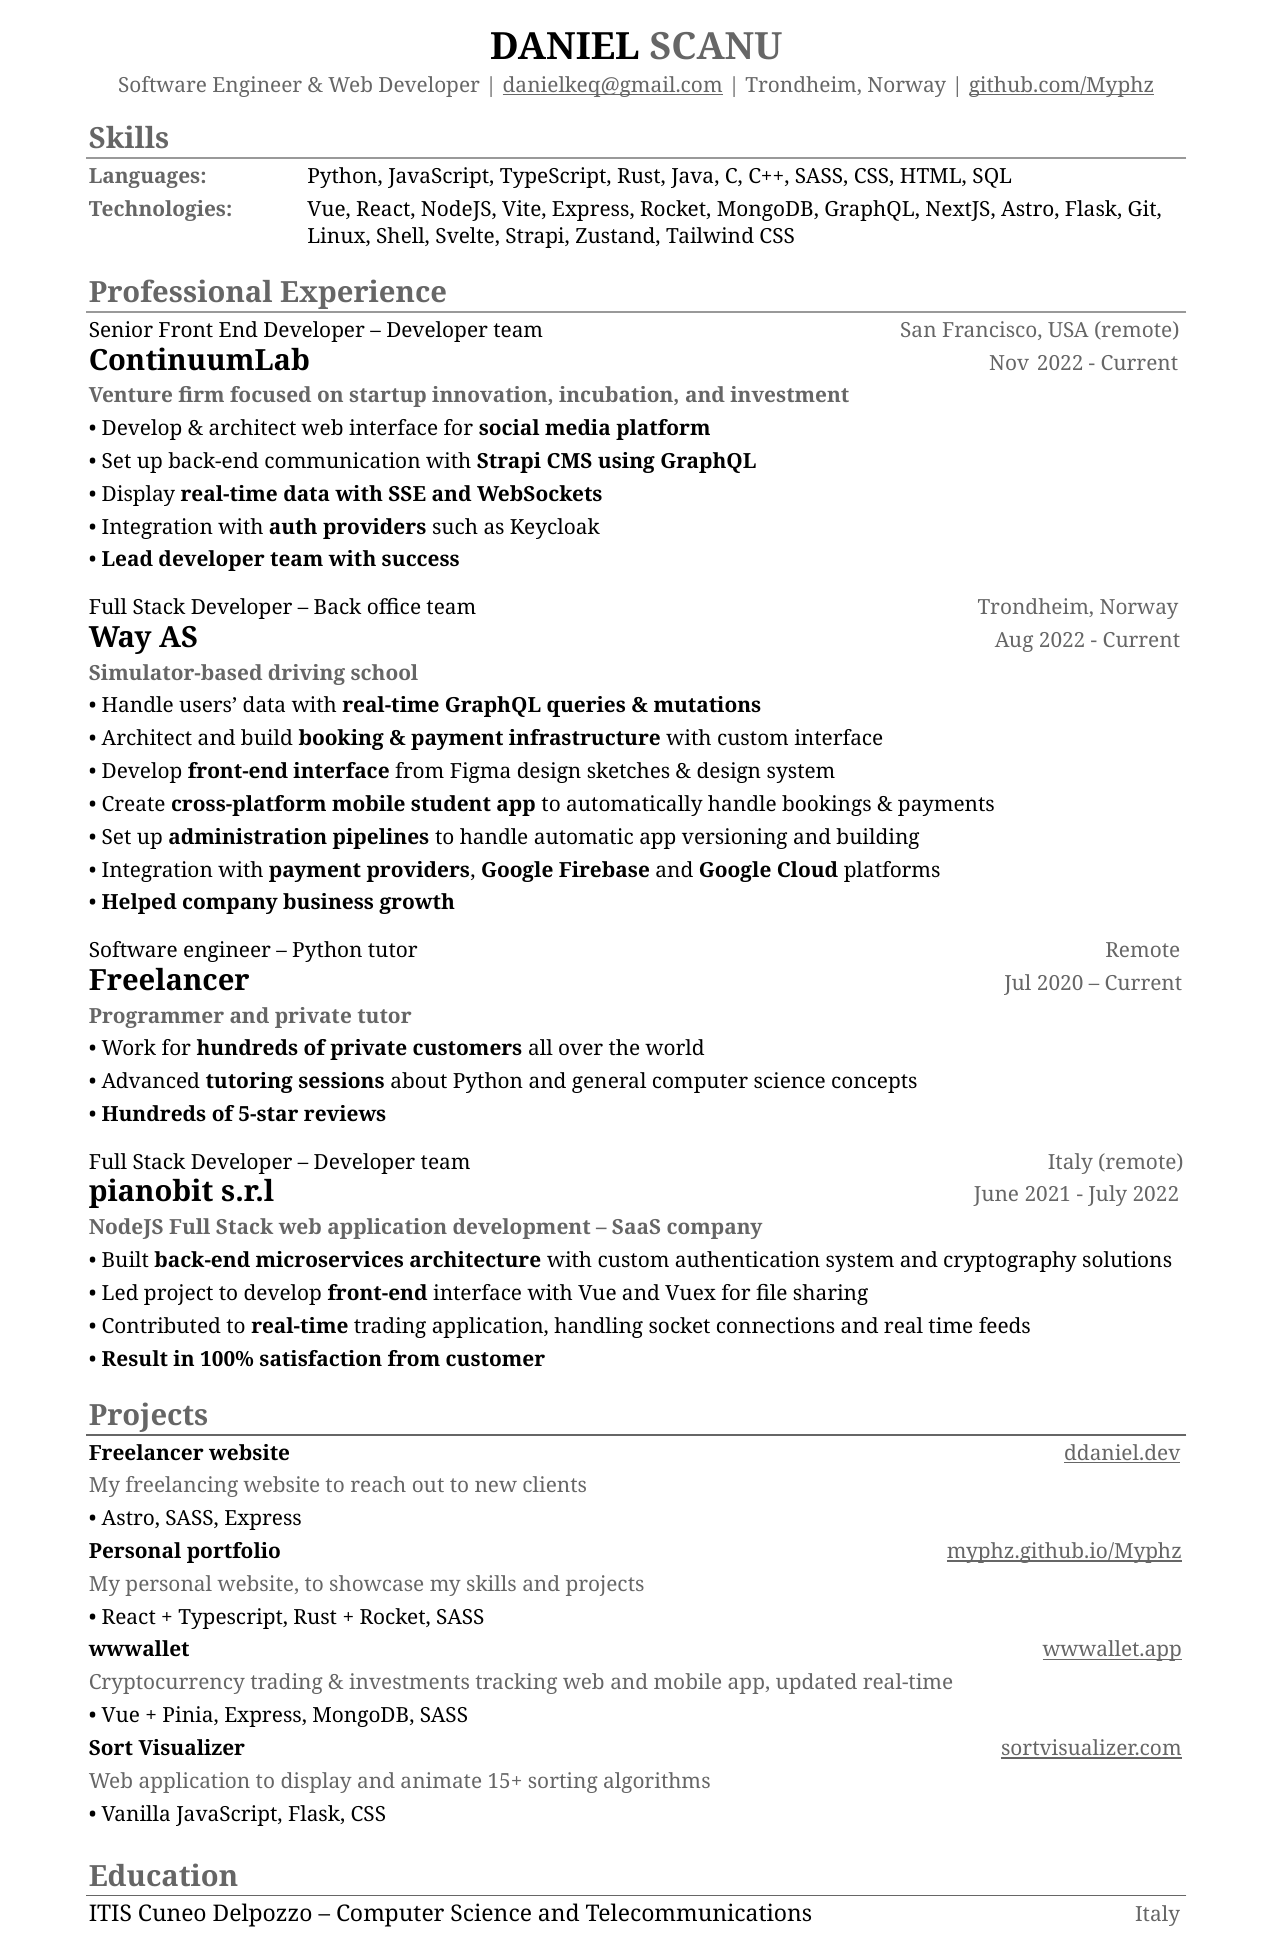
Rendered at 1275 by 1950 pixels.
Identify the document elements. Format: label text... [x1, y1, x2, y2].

text • Built back-end microservices architecture with custom authentication system and cryptography solutions [86, 1243, 1186, 1276]
text Freelancer website ddaniel.dev [86, 1436, 1186, 1468]
text • Integration with auth providers such as Keycloak [86, 509, 1186, 542]
text • Develop front-end interface from Figma design sketches & design system [86, 754, 1186, 787]
text Cryptocurrency trading & investments tracking web and mobile app, updated real-time [86, 1665, 1186, 1698]
text • React + Typescript, Rust + Rocket, SASS [86, 1599, 1186, 1632]
text pianobit s.r.l June 2021 - July 2022 [86, 1177, 1186, 1210]
text Projects [86, 1401, 1186, 1434]
text • Led project to develop front-end interface with Vue and Vuex for file sharing [86, 1276, 1186, 1309]
text Sort Visualizer sortvisualizer.com [86, 1731, 1186, 1764]
text ITIS Cuneo Delpozzo – Computer Science and Telecommunications Italy [86, 1896, 1186, 1929]
text Software engineer – Python tutor Remote [86, 933, 1186, 966]
text • Result in 100% satisfaction from customer [86, 1341, 1186, 1374]
text • Work for hundreds of private customers all over the world [86, 1031, 1186, 1064]
text • Helped company business growth [86, 885, 1186, 918]
text My personal website, to showcase my skills and projects [86, 1567, 1186, 1599]
text • Hundreds of 5-star reviews [86, 1097, 1186, 1130]
text • Create cross-platform mobile student app to automatically handle bookings & payments [86, 787, 1186, 820]
text • Vanilla JavaScript, Flask, CSS [86, 1796, 1186, 1829]
text • Architect and build booking & payment infrastructure with custom interface [86, 721, 1186, 754]
text Programmer and private tutor [86, 998, 1186, 1031]
text Personal portfolio myphz.github.io/Myphz [86, 1534, 1186, 1567]
text Languages: Python, JavaScript, TypeScript, Rust, Java, C, C++, SASS, CSS, HTML, SQL [86, 159, 1186, 192]
text • Vue + Pinia, Express, MongoDB, SASS [86, 1698, 1186, 1731]
text • Lead developer team with success [86, 542, 1186, 575]
text Education [86, 1862, 1186, 1895]
text • Integration with payment providers, Google Firebase and Google Cloud platforms [86, 852, 1186, 885]
text Professional Experience [86, 278, 1186, 311]
text wwwallet wwwallet.app [86, 1632, 1186, 1665]
text Skills [86, 124, 1186, 157]
text Simulator-based driving school [86, 656, 1186, 688]
text Venture firm focused on startup innovation, incubation, and investment [86, 378, 1186, 411]
text Technologies: Vue, React, NodeJS, Vite, Express, Rocket, MongoDB, GraphQL, NextJS, Astro, Flask, Git, Linux, Shell, Svelte, Strapi, Zustand, Tailwind CSS [86, 192, 1186, 251]
text Way AS Aug 2022 - Current [86, 623, 1186, 656]
text Senior Front End Developer – Developer team San Francisco, USA (remote) [86, 313, 1186, 346]
text • Advanced tutoring sessions about Python and general computer science concepts [86, 1064, 1186, 1097]
text NodeJS Full Stack web application development – SaaS company [86, 1210, 1186, 1243]
text DANIEL SCANU [86, 19, 1186, 71]
text • Develop & architect web interface for social media platform [86, 411, 1186, 444]
text ContinuumLab Nov 2022 - Current [86, 346, 1186, 378]
text My freelancing website to reach out to new clients [86, 1468, 1186, 1501]
text • Handle users’ data with real-time GraphQL queries & mutations [86, 688, 1186, 721]
text Web application to display and animate 15+ sorting algorithms [86, 1764, 1186, 1796]
text Freelancer Jul 2020 – Current [86, 966, 1186, 998]
text Full Stack Developer – Back office team Trondheim, Norway [86, 590, 1186, 623]
text • Set up back-end communication with Strapi CMS using GraphQL [86, 444, 1186, 477]
text • Astro, SASS, Express [86, 1501, 1186, 1534]
text Full Stack Developer – Developer team Italy (remote) [86, 1144, 1186, 1177]
text • Display real-time data with SSE and WebSockets [86, 477, 1186, 509]
text • Contributed to real-time trading application, handling socket connections and real time feeds [86, 1309, 1186, 1341]
text Software Engineer & Web Developer | danielkeq@gmail.com | Trondheim, Norway | github.com/Myphz [86, 71, 1186, 97]
text • Set up administration pipelines to handle automatic app versioning and building [86, 820, 1186, 852]
